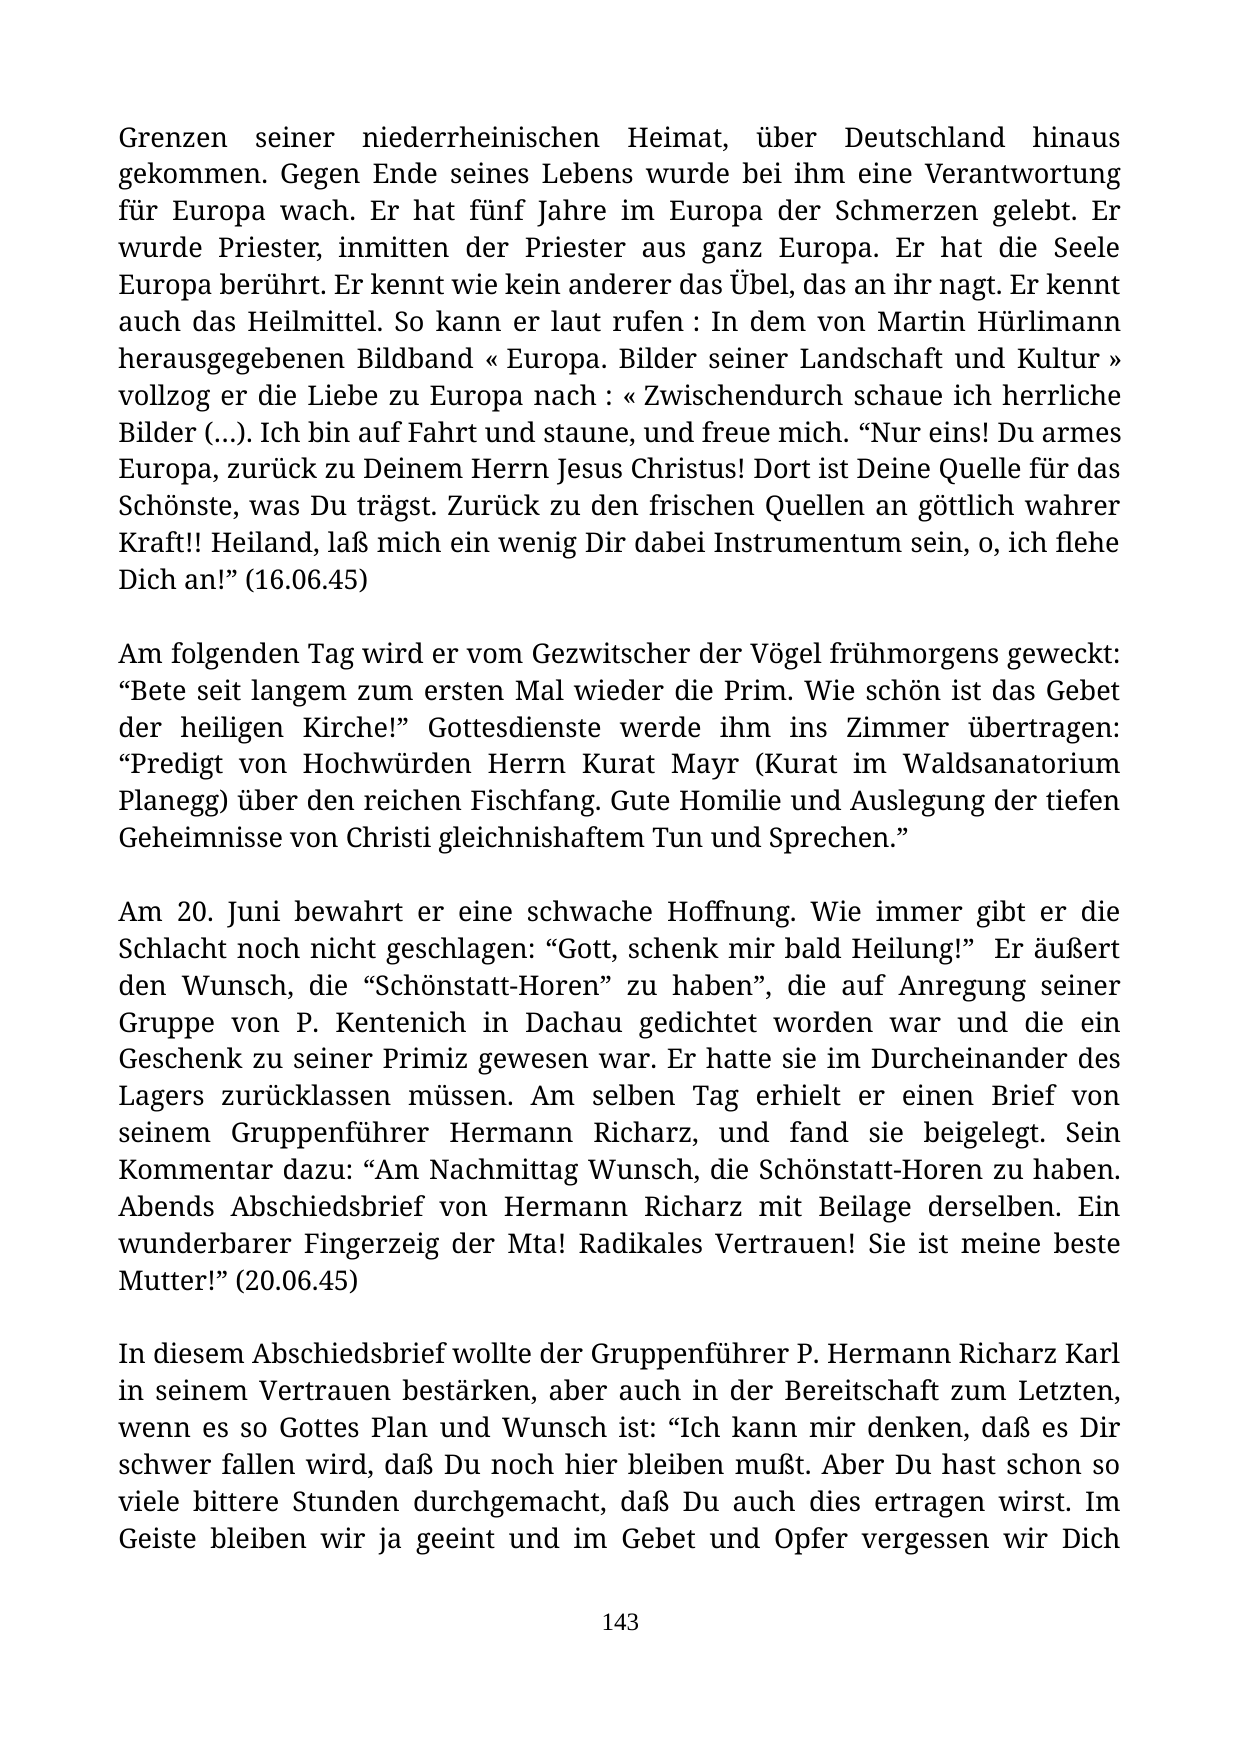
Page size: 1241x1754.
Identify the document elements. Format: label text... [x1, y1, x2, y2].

text In diesem Abschiedsbrief wollte der Gruppenführer P. Hermann Richarz Karl in seinem Vertrauen bestärken, aber auch in der Bereitschaft zum Letzten, wenn es so Gottes Plan und Wunsch ist: “Ich kann mir denken, daß es Dir schwer fallen wird, daß Du noch hier bleiben mußt. Aber Du hast schon so viele bittere Stunden durchgemacht, daß Du auch dies ertragen wirst. Im Geiste bleiben wir ja geeint und im Gebet und Opfer vergessen wir Dich [118, 1335, 1122, 1556]
text Am 20. Juni bewahrt er eine schwache Hoffnung. Wie immer gibt er die Schlacht noch nicht geschlagen: “Gott, schenk mir bald Heilung!” Er äußert den Wunsch, die “Schönstatt-Horen” zu haben”, die auf Anregung seiner Gruppe von P. Kentenich in Dachau gedichtet worden war und die ein Geschenk zu seiner Primiz gewesen war. Er hatte sie im Durcheinander des Lagers zurücklassen müssen. Am selben Tag erhielt er einen Brief von seinem Gruppenführer Hermann Richarz, und fand sie beigelegt. Sein Kommentar dazu: “Am Nachmittag Wunsch, die Schönstatt-Horen zu haben. Abends Abschiedsbrief von Hermann Richarz mit Beilage derselben. Ein wunderbarer Fingerzeig der Mta! Radikales Vertrauen! Sie ist meine beste Mutter!” (20.06.45) [118, 892, 1122, 1298]
text Am folgenden Tag wird er vom Gezwitscher der Vögel frühmorgens geweckt: “Bete seit langem zum ersten Mal wieder die Prim. Wie schön ist das Gebet der heiligen Kirche!” Gottesdienste werde ihm ins Zimmer übertragen: “Predigt von Hochwürden Herrn Kurat Mayr (Kurat im Waldsanatorium Planegg) über den reichen Fischfang. Gute Homilie und Auslegung der tiefen Geheimnisse von Christi gleichnishaftem Tun und Sprechen.” [118, 634, 1122, 856]
text Grenzen seiner niederrheinischen Heimat, über Deutschland hinaus gekommen. Gegen Ende seines Lebens wurde bei ihm eine Verantwortung für Europa wach. Er hat fünf Jahre im Europa der Schmerzen gelebt. Er wurde Priester, inmitten der Priester aus ganz Europa. Er hat die Seele Europa berührt. Er kennt wie kein anderer das Übel, das an ihr nagt. Er kennt auch das Heilmittel. So kann er laut rufen : In dem von Martin Hürlimann herausgegebenen Bildband « Europa. Bilder seiner Landschaft und Kultur » vollzog er die Liebe zu Europa nach : « Zwischendurch schaue ich herrliche Bilder (…). Ich bin auf Fahrt und staune, und freue mich. “Nur eins! Du armes Europa, zurück zu Deinem Herrn Jesus Christus! Dort ist Deine Quelle für das Schönste, was Du trägst. Zurück zu den frischen Quellen an göttlich wahrer Kraft!! Heiland, laß mich ein wenig Dir dabei Instrumentum sein, o, ich flehe Dich an!” (16.06.45) [118, 118, 1122, 597]
